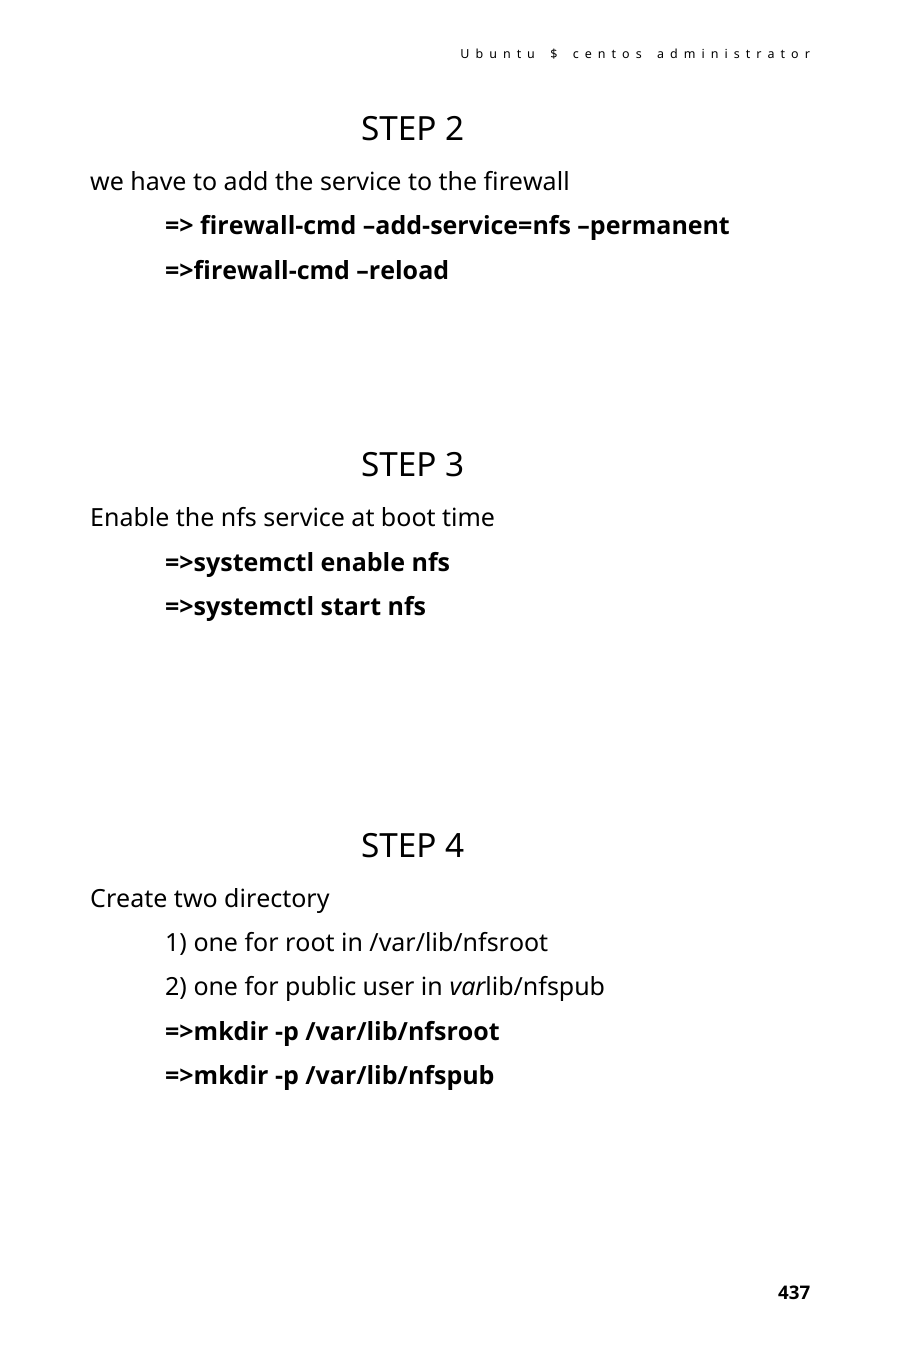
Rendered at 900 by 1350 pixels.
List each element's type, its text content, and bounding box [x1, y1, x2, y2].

text =>mkdir -p /var/lib/nfspub [90, 1057, 810, 1091]
text STEP 3 [90, 441, 735, 486]
text 2) one for public user in varlib/nfspub [90, 969, 810, 1003]
text we have to add the service to the firewall [90, 164, 810, 198]
text =>mkdir -p /var/lib/nfsroot [90, 1013, 810, 1047]
text Create two directory [90, 880, 810, 914]
text 1) one for root in /var/lib/nfsroot [90, 924, 810, 959]
text =>systemctl start nfs [90, 588, 810, 623]
text => firewall-cmd –add-service=nfs –permanent [90, 208, 810, 242]
text STEP 4 [90, 821, 735, 867]
text Enable the nfs service at boot time [90, 500, 810, 534]
text =>firewall-cmd –reload [90, 252, 810, 287]
text =>systemctl enable nfs [90, 544, 810, 578]
text STEP 2 [90, 105, 735, 150]
